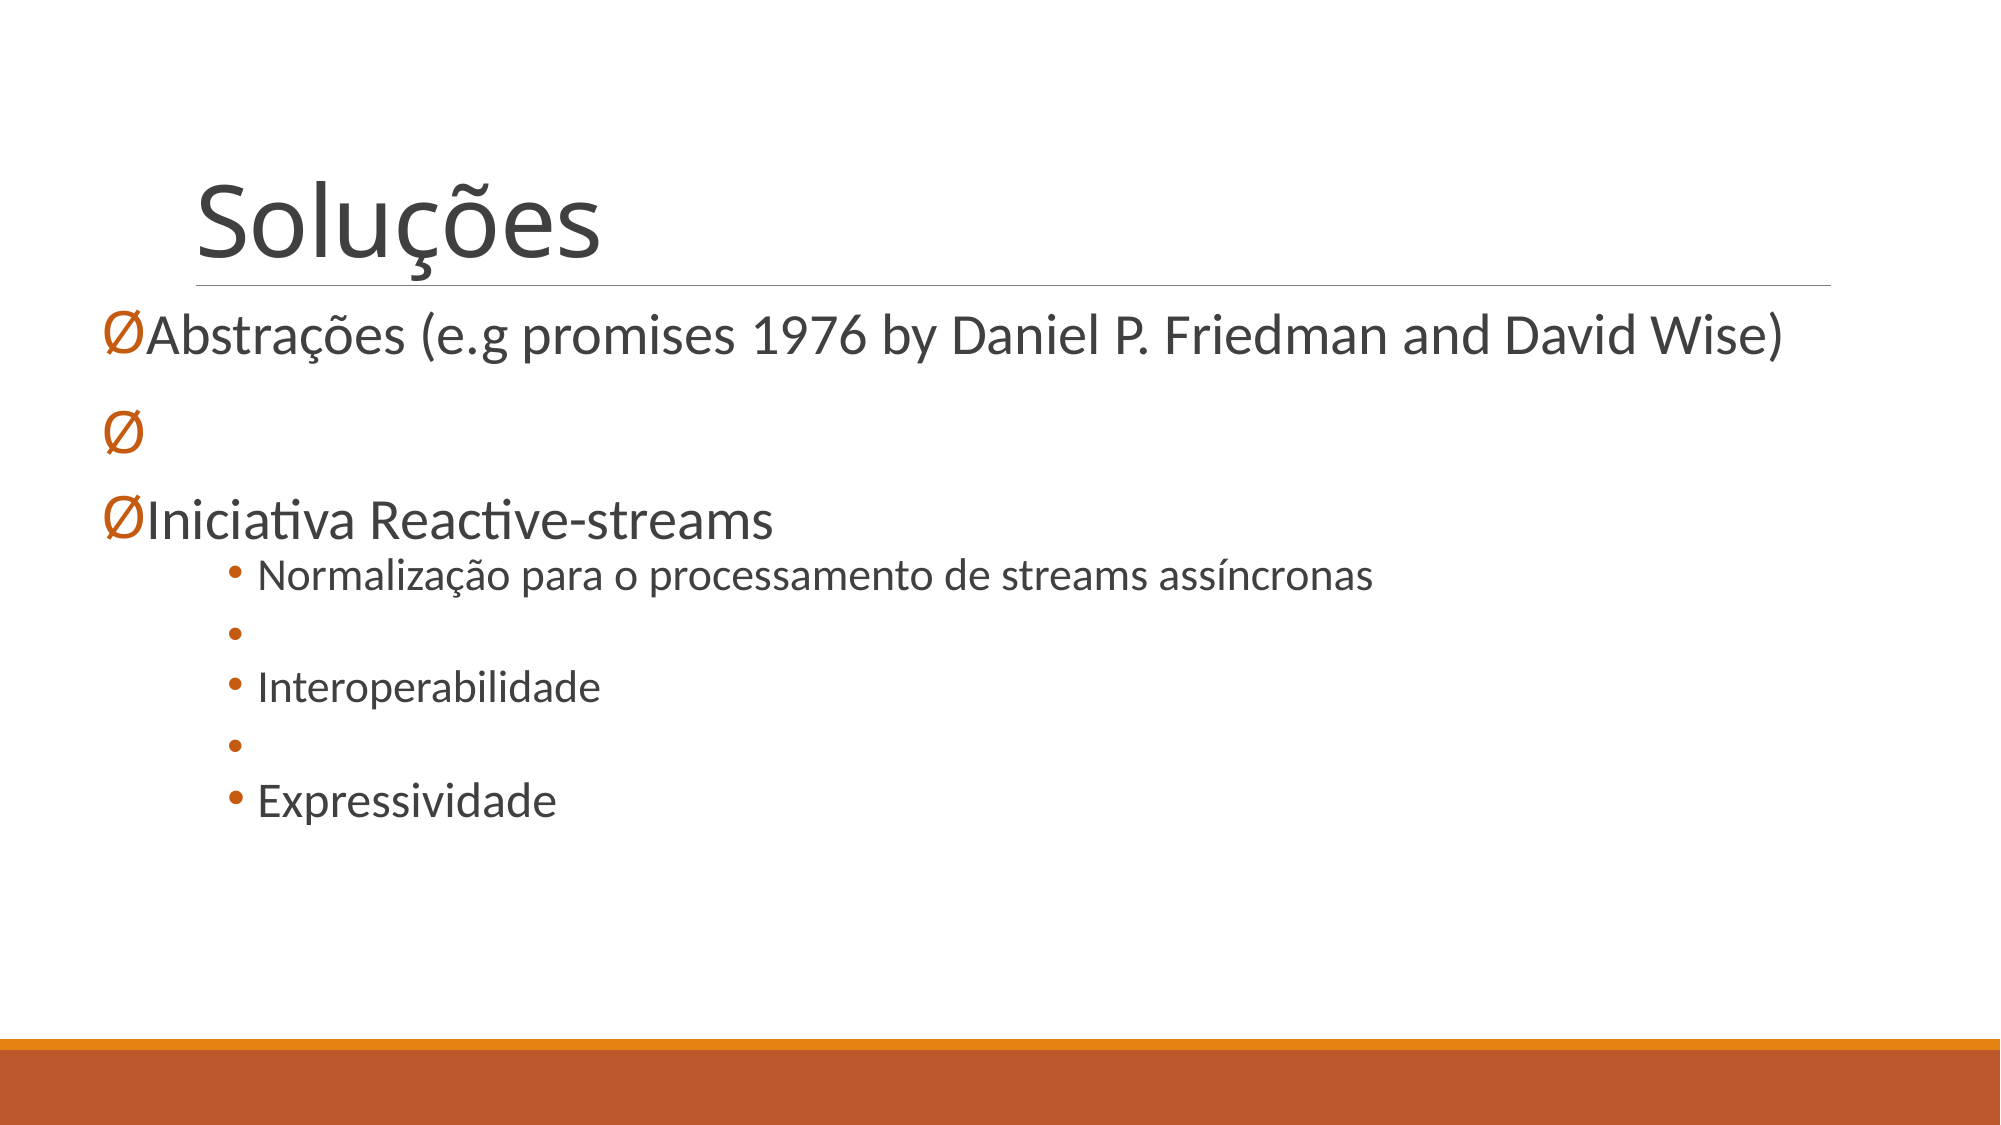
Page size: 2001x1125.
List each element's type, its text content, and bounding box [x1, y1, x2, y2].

title Soluções [180, 47, 1831, 286]
list Abstrações (e.g promises 1976 by Daniel P. Friedman and David Wise) Iniciativa Reactive-streams Normalização para o processamento de streams assíncronas Interoperabilidade Expressividade [101, 302, 1831, 1027]
